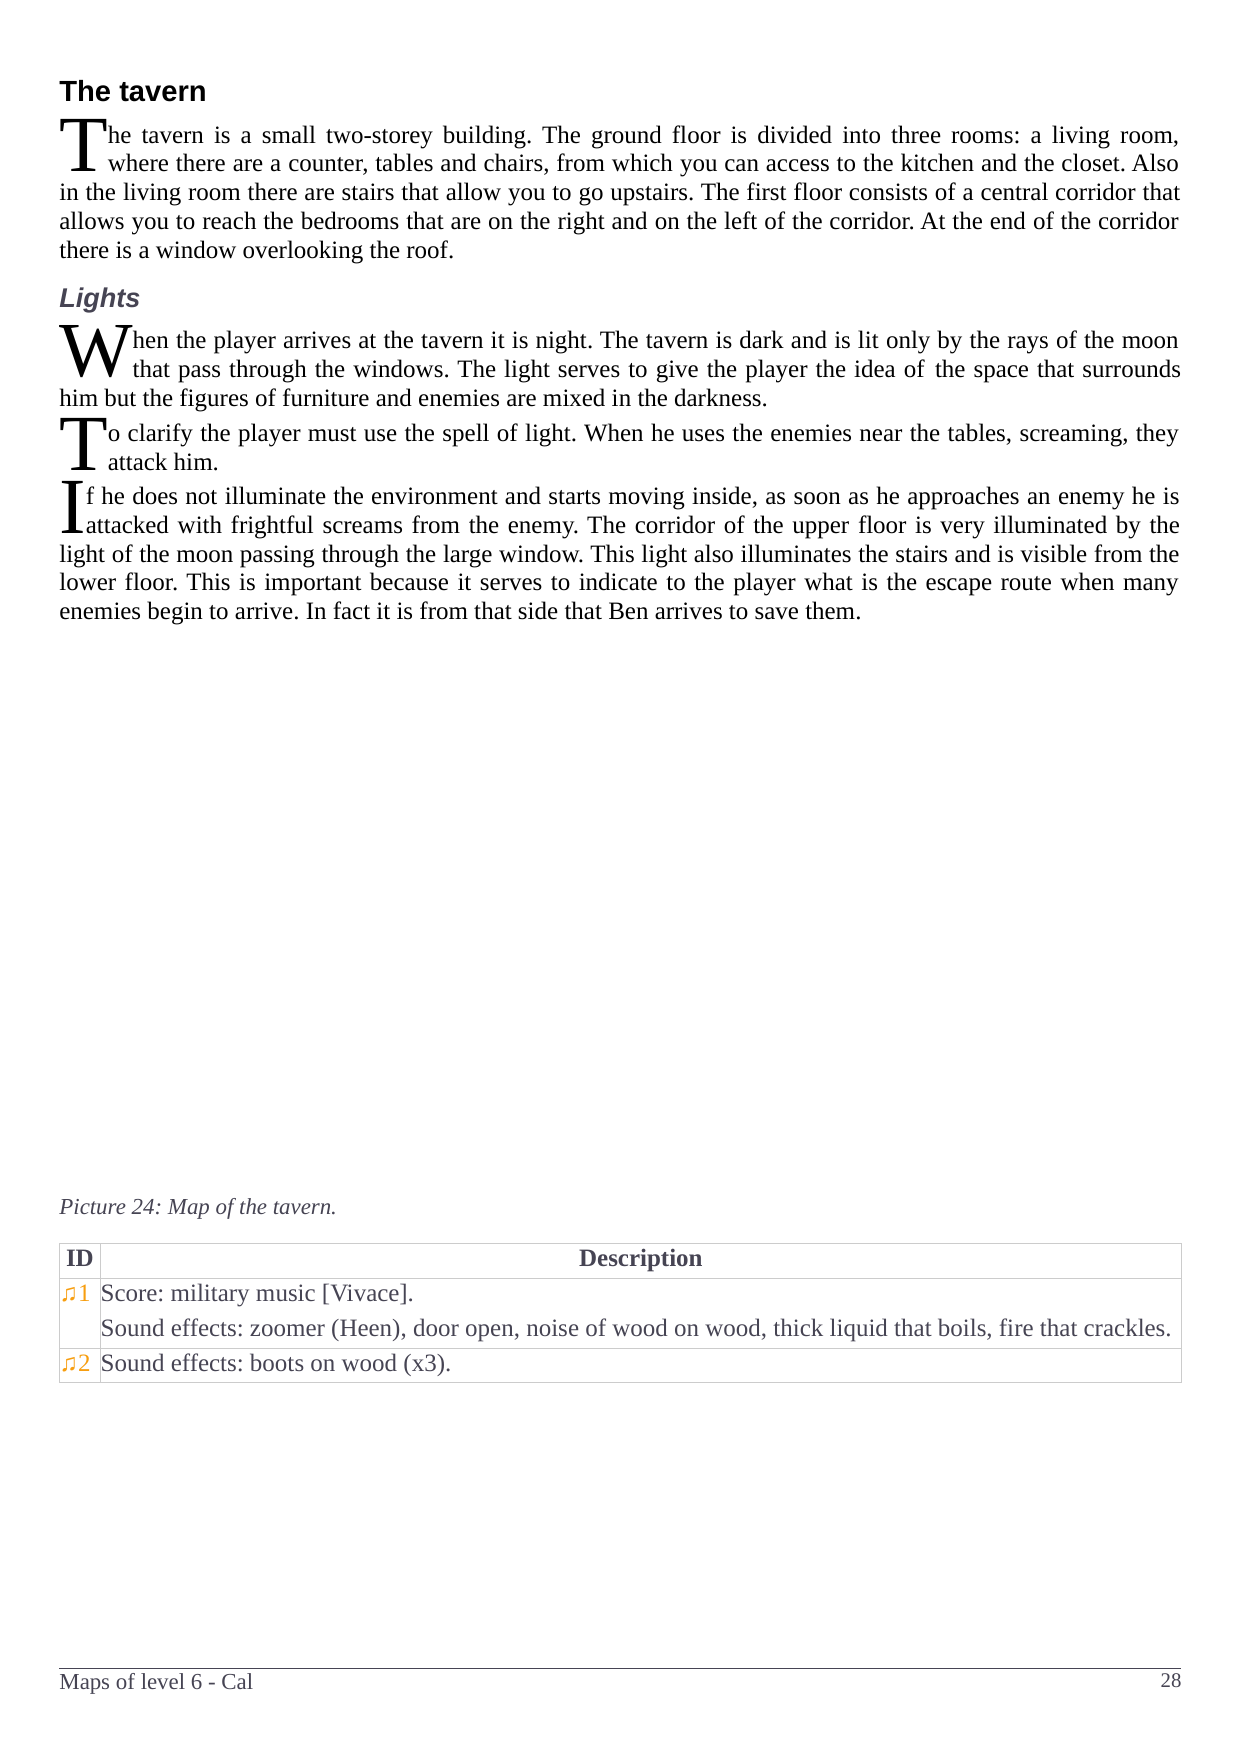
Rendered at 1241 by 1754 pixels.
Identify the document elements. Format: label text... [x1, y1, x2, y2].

table_header [64, 1200, 70, 1207]
text The tavern is a small two-storey building. The ground floor is divided into three rooms: a living room, where there are a counter, tables and chairs, from which you can access to the kitchen and the closet. Also in the living room there are stairs that allow you to go upstairs. The first floor consists of a central corridor that allows you to reach the bedrooms that are on the right and on the left of the corridor. At the end of the corridor there is a window overlooking the roof. [59, 120, 1181, 263]
subtitle The tavern [59, 74, 1181, 107]
text To clarify the player must use the spell of light. When he uses the enemies near the tables, screaming, they attack him. [59, 418, 1181, 475]
table_cell ♫1 [60, 1279, 100, 1347]
table_cell ♫2 [60, 1349, 100, 1382]
table_header [59, 631, 1181, 1243]
text When the player arrives at the tavern it is night. The tavern is dark and is lit only by the rays of the moon that pass through the windows. The light serves to give the player the idea of ​​the space that surrounds him but the figures of furniture and enemies are mixed in the darkness. [59, 326, 1181, 412]
table_header Description [101, 1244, 1181, 1278]
table_header ID [60, 1244, 100, 1278]
subtitle Lights [59, 282, 1181, 313]
table_cell Score: military music [Vivace]. Sound effects: zoomer (Heen), door open, noise of wood on wood, thick liquid that boils, fire that crackles. [101, 1279, 1181, 1347]
table_cell Sound effects: boots on wood (x3). [101, 1349, 1181, 1382]
text If he does not illuminate the environment and starts moving inside, as soon as he approaches an enemy he is attacked with frightful screams from the enemy. The corridor of the upper floor is very illuminated by the light of the moon passing through the large window. This light also illuminates the stairs and is visible from the lower floor. This is important because it serves to indicate to the player what is the escape route when many enemies begin to arrive. In fact it is from that side that Ben arrives to save them. [59, 481, 1181, 625]
